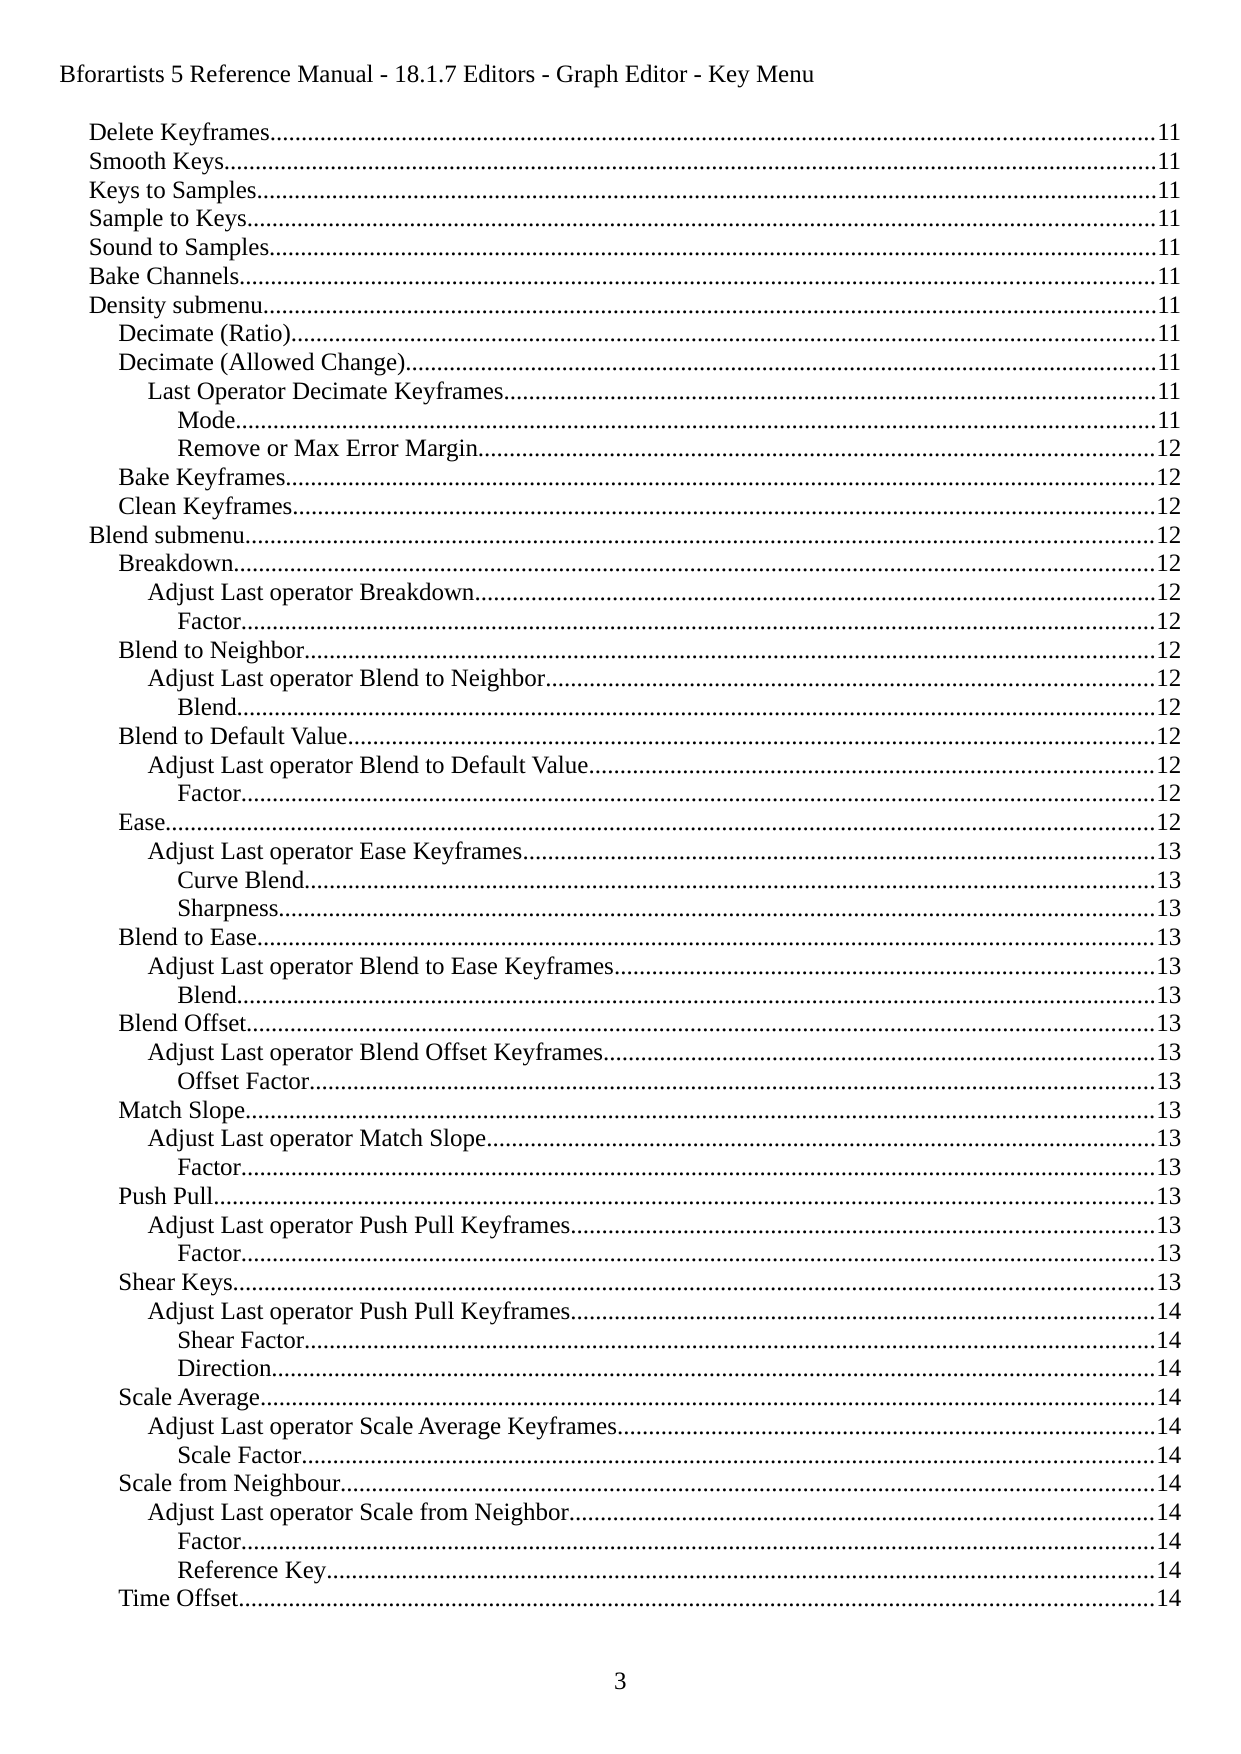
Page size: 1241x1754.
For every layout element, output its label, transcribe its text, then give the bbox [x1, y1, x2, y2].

text Ease 12 [118, 807, 1181, 836]
text Smooth Keys 11 [88, 146, 1181, 175]
text Factor 13 [177, 1152, 1181, 1181]
text Blend 13 [177, 980, 1181, 1008]
text Blend 12 [177, 692, 1181, 721]
text Last Operator Decimate Keyframes 11 [147, 376, 1181, 405]
text Scale from Neighbour 14 [118, 1468, 1181, 1497]
text Decimate (Allowed Change) 11 [118, 347, 1181, 376]
text Sample to Keys 11 [88, 203, 1181, 232]
text Adjust Last operator Blend to Default Value 12 [147, 750, 1181, 778]
text Adjust Last operator Match Slope 13 [147, 1123, 1181, 1152]
text Reference Key 14 [177, 1555, 1181, 1583]
text Blend to Neighbor 12 [118, 635, 1181, 663]
text Adjust Last operator Scale from Neighbor 14 [147, 1497, 1181, 1526]
text Decimate (Ratio) 11 [118, 318, 1181, 347]
text Offset Factor 13 [177, 1066, 1181, 1095]
text Bake Keyframes 12 [118, 462, 1181, 491]
text Delete Keyframes 11 [88, 117, 1181, 146]
text Factor 12 [177, 606, 1181, 635]
text Bake Channels 11 [88, 261, 1181, 290]
text Scale Factor 14 [177, 1440, 1181, 1468]
text Blend to Default Value 12 [118, 721, 1181, 750]
text Scale Average 14 [118, 1382, 1181, 1411]
text Factor 14 [177, 1526, 1181, 1555]
text Blend Offset 13 [118, 1008, 1181, 1037]
text Blend to Ease 13 [118, 922, 1181, 951]
text Density submenu 11 [88, 290, 1181, 318]
text Factor 13 [177, 1238, 1181, 1267]
text Curve Blend 13 [177, 865, 1181, 893]
text Push Pull 13 [118, 1181, 1181, 1210]
text Adjust Last operator Blend Offset Keyframes 13 [147, 1037, 1181, 1066]
text Shear Factor 14 [177, 1325, 1181, 1353]
text Match Slope 13 [118, 1095, 1181, 1123]
text Sound to Samples 11 [88, 232, 1181, 261]
text Adjust Last operator Ease Keyframes 13 [147, 836, 1181, 865]
text Blend submenu 12 [88, 520, 1181, 548]
text Clean Keyframes 12 [118, 491, 1181, 520]
text Direction 14 [177, 1353, 1181, 1382]
text Sharpness 13 [177, 893, 1181, 922]
text Adjust Last operator Blend to Neighbor 12 [147, 663, 1181, 692]
text Adjust Last operator Breakdown 12 [147, 577, 1181, 606]
text Keys to Samples 11 [88, 175, 1181, 203]
text Factor 12 [177, 778, 1181, 807]
text Adjust Last operator Push Pull Keyframes 14 [147, 1296, 1181, 1325]
text Adjust Last operator Push Pull Keyframes 13 [147, 1210, 1181, 1238]
text Time Offset 14 [118, 1583, 1181, 1612]
text Remove or Max Error Margin 12 [177, 433, 1181, 462]
text Mode 11 [177, 405, 1181, 433]
text Adjust Last operator Scale Average Keyframes 14 [147, 1411, 1181, 1440]
text Breakdown 12 [118, 548, 1181, 577]
text Shear Keys 13 [118, 1267, 1181, 1296]
text Adjust Last operator Blend to Ease Keyframes 13 [147, 951, 1181, 980]
